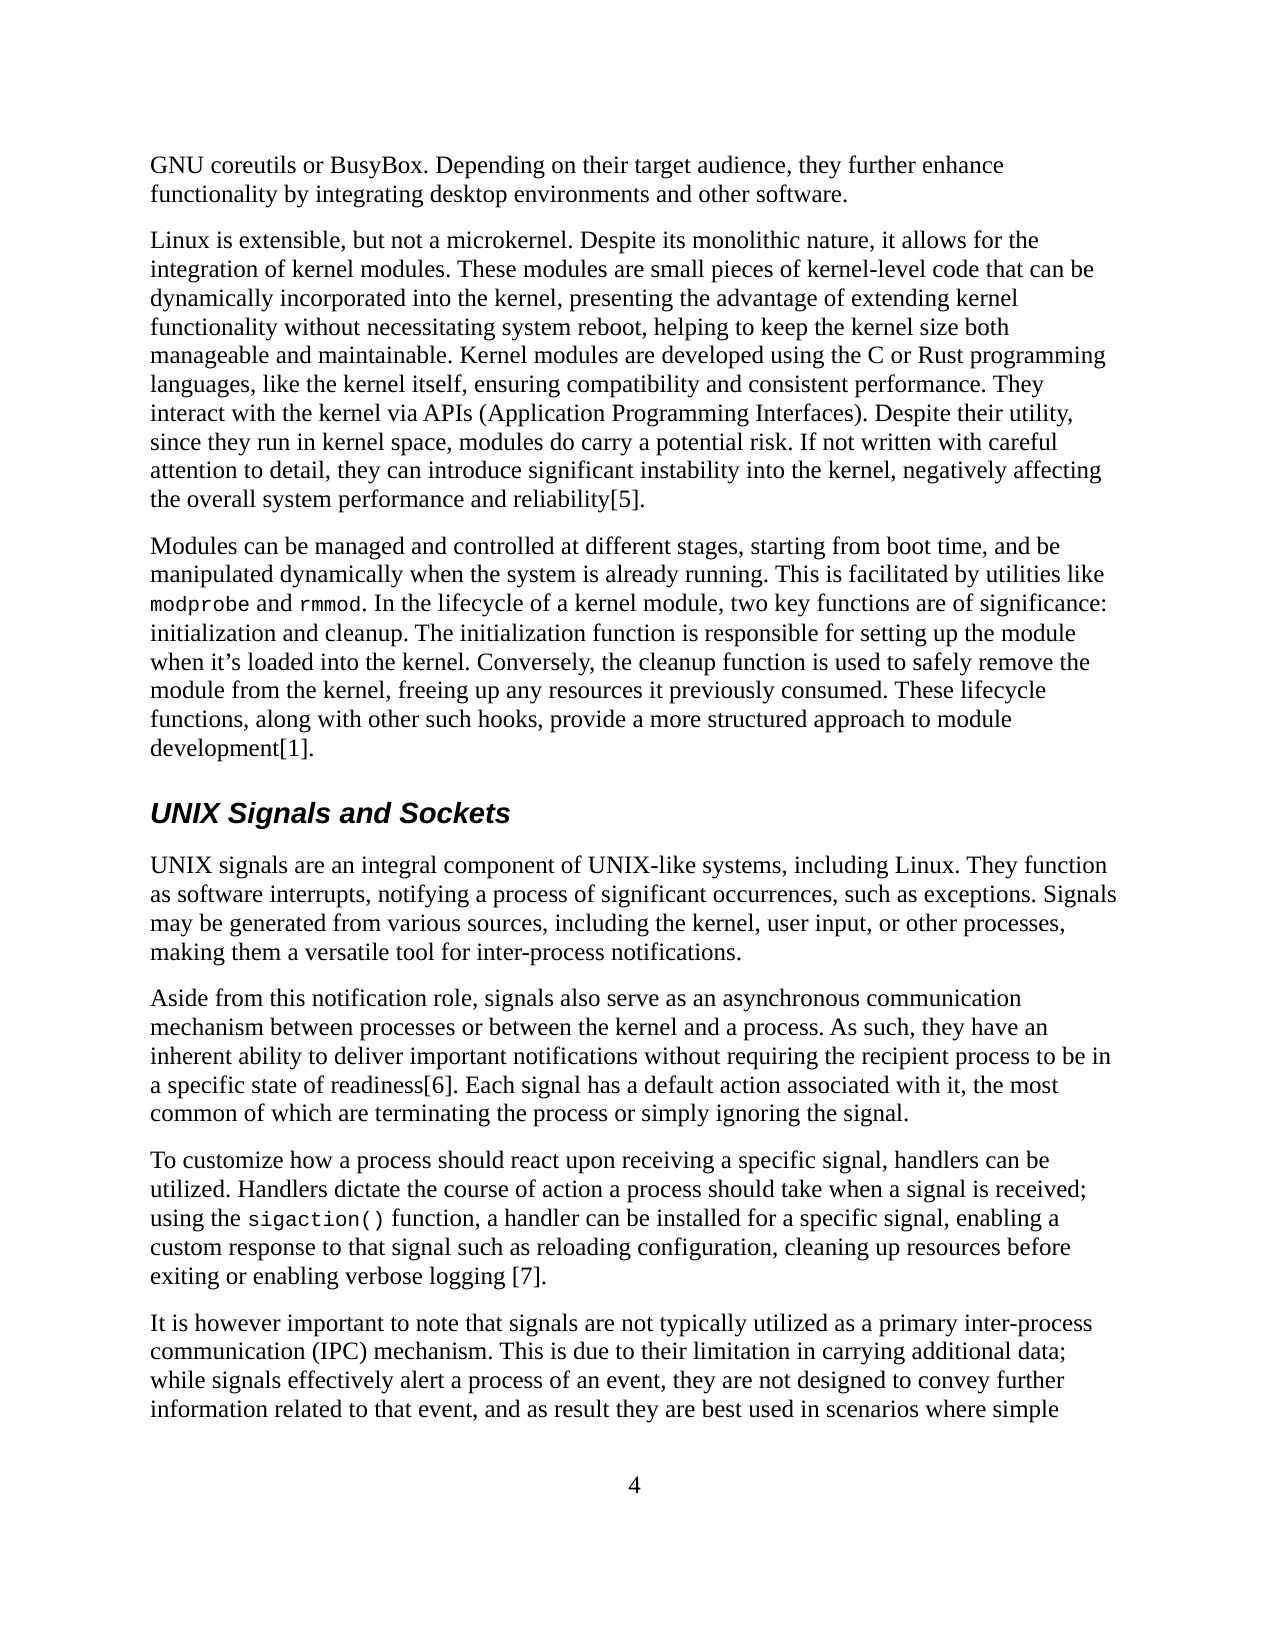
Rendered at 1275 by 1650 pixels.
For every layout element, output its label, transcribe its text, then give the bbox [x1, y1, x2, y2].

text Aside from this notification role, signals also serve as an asynchronous communication mechanism between processes or between the kernel and a process. As such, they have an inherent ability to deliver important notifications without requiring the recipient process to be in a specific state of readiness[6]. Each signal has a default action associated with it, the most common of which are terminating the process or simply ignoring the signal. [150, 983, 1125, 1127]
text To customize how a process should react upon receiving a specific signal, handlers can be utilized. Handlers dictate the course of action a process should take when a signal is received; using the sigaction() function, a handler can be installed for a specific signal, enabling a custom response to that signal such as reloading configuration, cleaning up resources before exiting or enabling verbose logging [7]. [150, 1145, 1125, 1290]
text It is however important to note that signals are not typically utilized as a primary inter-process communication (IPC) mechanism. This is due to their limitation in carrying additional data; while signals effectively alert a process of an event, they are not designed to convey further information related to that event, and as result they are best used in scenarios where simple [150, 1308, 1125, 1423]
text UNIX signals are an integral component of UNIX-like systems, including Linux. They function as software interrupts, notifying a process of significant occurrences, such as exceptions. Signals may be generated from various sources, including the kernel, user input, or other processes, making them a versatile tool for inter-process notifications. [150, 851, 1125, 966]
text GNU coreutils or BusyBox. Depending on their target audience, they further enhance functionality by integrating desktop environments and other software. [150, 150, 1125, 207]
text Linux is extensible, but not a microkernel. Despite its monolithic nature, it allows for the integration of kernel modules. These modules are small pieces of kernel-level code that can be dynamically incorporated into the kernel, presenting the advantage of extending kernel functionality without necessitating system reboot, helping to keep the kernel size both manageable and maintainable. Kernel modules are developed using the C or Rust programming languages, like the kernel itself, ensuring compatibility and consistent performance. They interact with the kernel via APIs (Application Programming Interfaces). Despite their utility, since they run in kernel space, modules do carry a potential risk. If not written with careful attention to detail, they can introduce significant instability into the kernel, negatively affecting the overall system performance and reliability[5]. [150, 225, 1125, 513]
subtitle UNIX Signals and Sockets [150, 796, 1125, 829]
text Modules can be managed and controlled at different stages, starting from boot time, and be manipulated dynamically when the system is already running. This is facilitated by utilities like modprobe and rmmod. In the lifecycle of a kernel module, two key functions are of significance: initialization and cleanup. The initialization function is responsible for setting up the module when it’s loaded into the kernel. Conversely, the cleanup function is used to safely remove the module from the kernel, freeing up any resources it previously consumed. These lifecycle functions, along with other such hooks, provide a more structured approach to module development[1]. [150, 531, 1125, 762]
